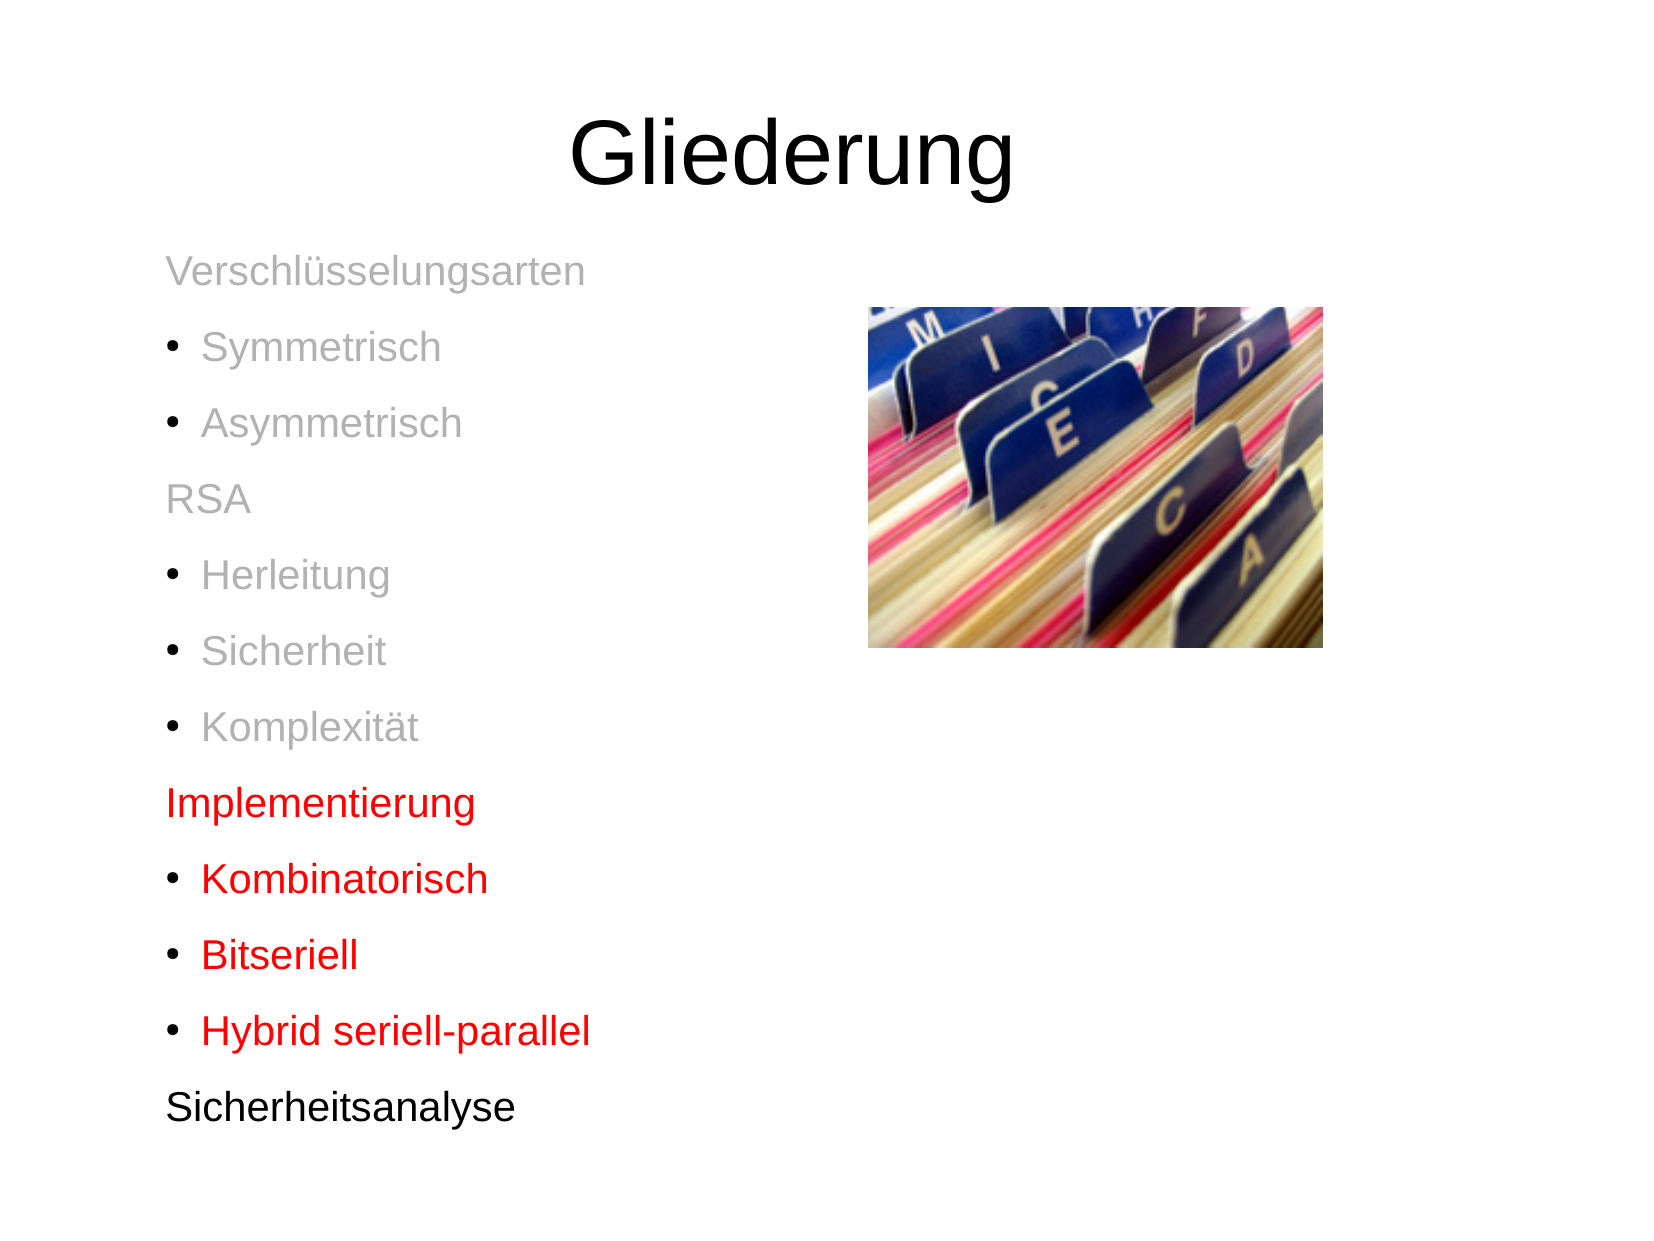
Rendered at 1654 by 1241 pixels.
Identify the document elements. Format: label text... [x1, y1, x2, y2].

picture [868, 307, 1323, 648]
title Gliederung [82, 49, 1571, 257]
list Verschlüsselungsarten Symmetrisch Asymmetrisch RSA Herleitung Sicherheit Komplexität Implementierung Kombinatorisch Bitseriell Hybrid seriell-parallel Sicherheitsanalyse [165, 248, 1642, 1241]
